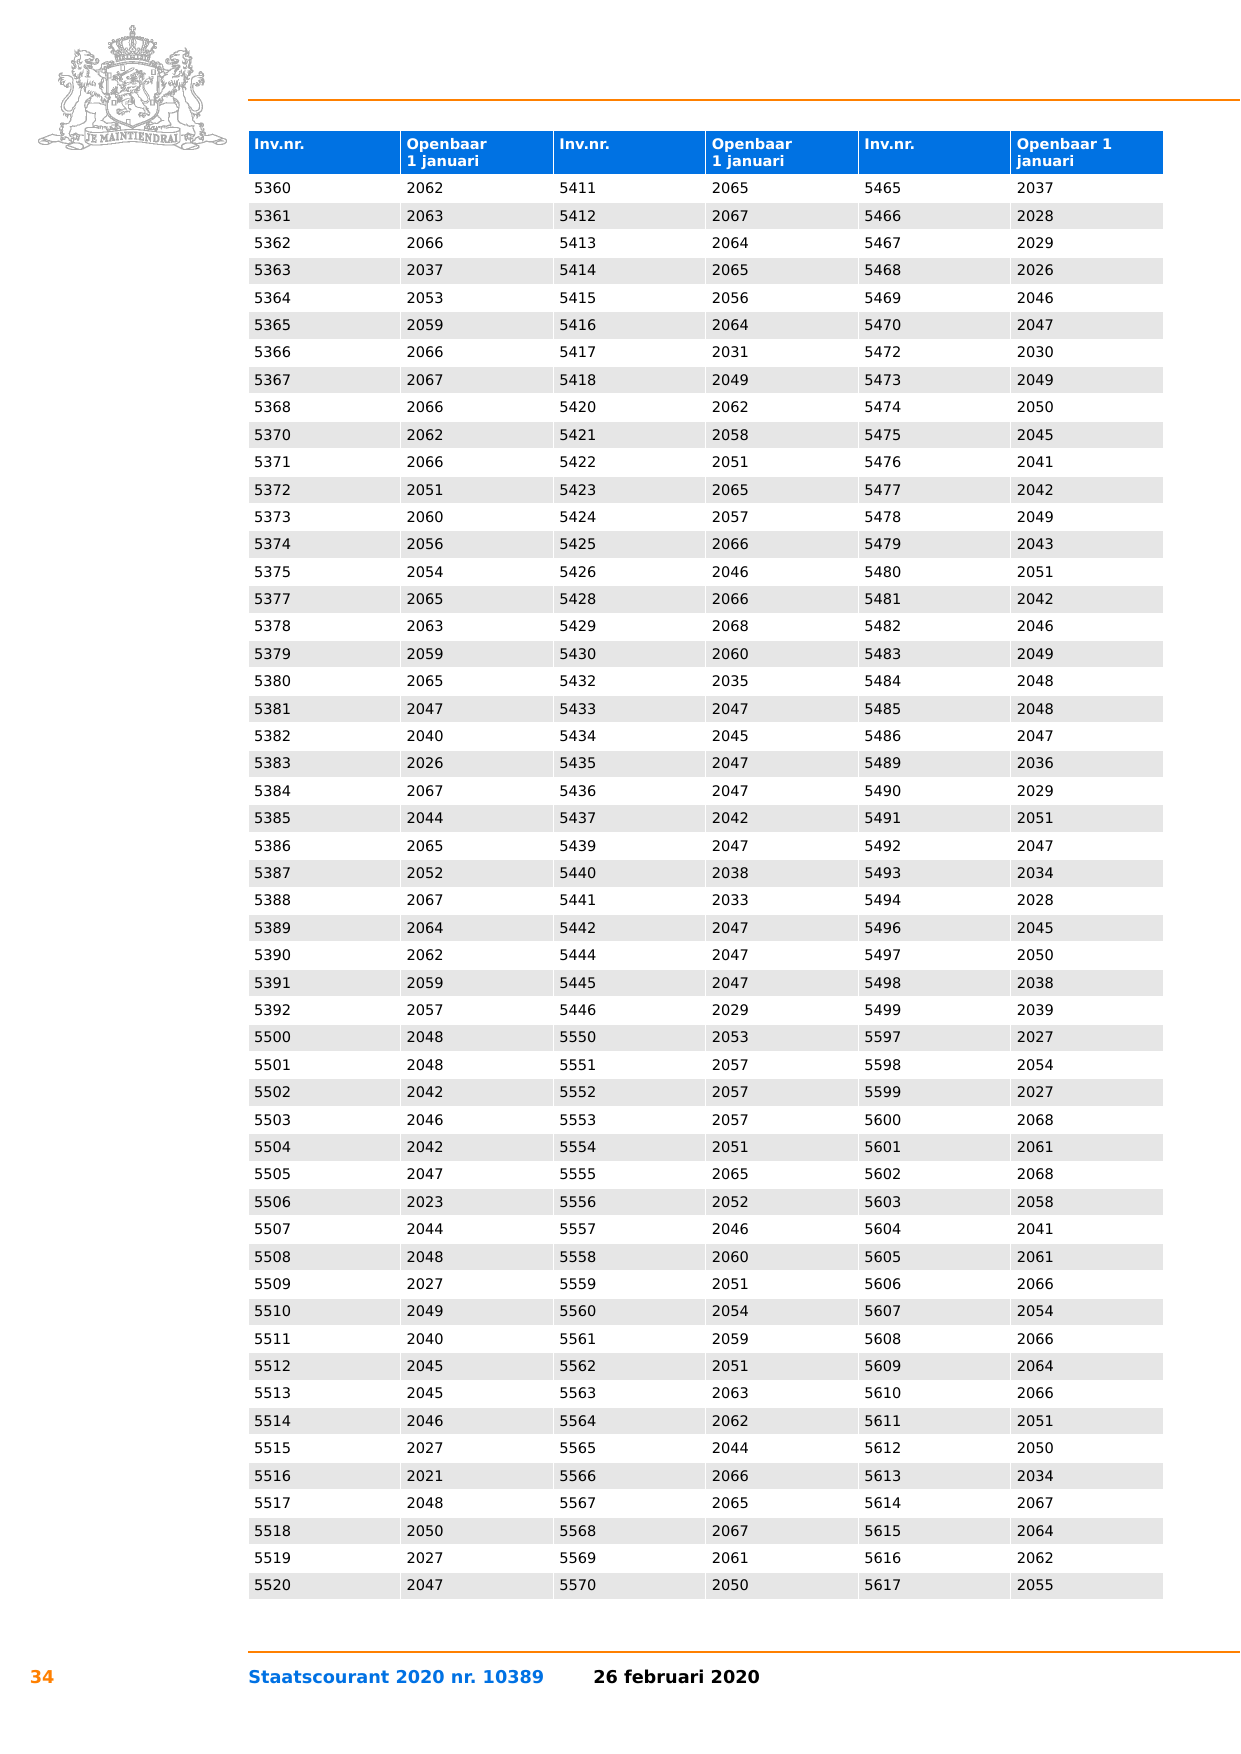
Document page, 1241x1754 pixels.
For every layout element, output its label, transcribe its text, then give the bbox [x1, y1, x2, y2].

table_cell 2066 [401, 340, 553, 366]
table_cell 5474 [859, 395, 1010, 421]
table_cell 2065 [401, 586, 553, 613]
table_cell 2029 [706, 997, 858, 1023]
picture [38, 25, 227, 150]
table_cell 5426 [554, 559, 705, 585]
table_cell 2056 [401, 531, 553, 558]
table_cell 2059 [401, 312, 553, 339]
table_cell 2053 [706, 1025, 858, 1051]
table_cell 5607 [859, 1299, 1010, 1325]
table_cell 2047 [1011, 723, 1163, 749]
table_cell 2051 [1011, 805, 1163, 832]
table_cell 5381 [249, 696, 400, 722]
table_cell 5384 [249, 778, 400, 804]
table_cell 5378 [249, 614, 400, 640]
table_cell 2046 [706, 559, 858, 585]
table_cell 5380 [249, 669, 400, 695]
table_cell 2059 [706, 1326, 858, 1352]
table_cell 5372 [249, 477, 400, 503]
table_cell 5375 [249, 559, 400, 585]
table_cell 2039 [1011, 997, 1163, 1023]
table_cell 5412 [554, 203, 705, 229]
table_cell 2044 [401, 805, 553, 832]
table_cell 2048 [401, 1490, 553, 1517]
table_cell 2027 [401, 1545, 553, 1571]
table_cell 5599 [859, 1079, 1010, 1106]
table_cell 2064 [706, 312, 858, 339]
table_cell 5364 [249, 285, 400, 311]
table_cell 2059 [401, 970, 553, 996]
table_cell 5517 [249, 1490, 400, 1517]
table_cell 5477 [859, 477, 1010, 503]
table_cell 2047 [1011, 312, 1163, 339]
table_cell 5441 [554, 888, 705, 914]
table_cell 5570 [554, 1573, 705, 1599]
table_cell 5561 [554, 1326, 705, 1352]
table_cell 2061 [1011, 1244, 1163, 1270]
table_cell 2041 [1011, 449, 1163, 476]
table_cell 5415 [554, 285, 705, 311]
table_cell 2049 [1011, 641, 1163, 667]
table_cell 2049 [401, 1299, 553, 1325]
table_cell 2048 [401, 1052, 553, 1078]
table_cell 5559 [554, 1271, 705, 1297]
table_cell 5567 [554, 1490, 705, 1517]
table_cell 2037 [401, 258, 553, 284]
table_cell 2062 [401, 943, 553, 969]
table_cell 2048 [1011, 696, 1163, 722]
table_cell 5377 [249, 586, 400, 613]
table_cell 5602 [859, 1162, 1010, 1188]
table_cell 5373 [249, 504, 400, 530]
table_cell 5481 [859, 586, 1010, 613]
table_cell 5504 [249, 1134, 400, 1161]
table_cell 2057 [706, 1052, 858, 1078]
table_cell 2042 [706, 805, 858, 832]
table_cell 5569 [554, 1545, 705, 1571]
table_cell 5552 [554, 1079, 705, 1106]
table_cell 2063 [706, 1381, 858, 1407]
table_cell 2051 [1011, 559, 1163, 585]
table_cell 5371 [249, 449, 400, 476]
table_cell 2052 [401, 860, 553, 887]
table_cell 5439 [554, 833, 705, 859]
table_cell 2051 [706, 1134, 858, 1161]
table_cell 2041 [1011, 1216, 1163, 1243]
table_cell 2046 [1011, 614, 1163, 640]
table_cell 2067 [401, 888, 553, 914]
table_cell 5564 [554, 1408, 705, 1434]
table_cell 5551 [554, 1052, 705, 1078]
table_cell 2029 [1011, 230, 1163, 256]
table_cell 2050 [706, 1573, 858, 1599]
table_cell 5501 [249, 1052, 400, 1078]
table_cell 5483 [859, 641, 1010, 667]
table_cell 5558 [554, 1244, 705, 1270]
table_cell 5484 [859, 669, 1010, 695]
table_cell 5506 [249, 1189, 400, 1215]
table_cell 2038 [1011, 970, 1163, 996]
table_cell 2066 [401, 395, 553, 421]
table_cell 2040 [401, 1326, 553, 1352]
table_cell 2042 [1011, 477, 1163, 503]
table_cell 5554 [554, 1134, 705, 1161]
table_cell 5603 [859, 1189, 1010, 1215]
table_cell 5613 [859, 1463, 1010, 1489]
table_cell 5361 [249, 203, 400, 229]
table_cell 5368 [249, 395, 400, 421]
table_cell 2047 [706, 696, 858, 722]
table_header Openbaar 1 januari [706, 131, 858, 174]
table_cell 2064 [706, 230, 858, 256]
table_header Openbaar 1 januari [1011, 131, 1163, 174]
table_cell 5465 [859, 175, 1010, 202]
table_cell 2067 [706, 1518, 858, 1544]
table_cell 2053 [401, 285, 553, 311]
table_cell 5604 [859, 1216, 1010, 1243]
table_cell 5374 [249, 531, 400, 558]
table_cell 2029 [1011, 778, 1163, 804]
table_cell 2066 [1011, 1381, 1163, 1407]
table_cell 2062 [706, 1408, 858, 1434]
table_cell 2047 [706, 751, 858, 777]
table_cell 2063 [401, 203, 553, 229]
table_cell 2036 [1011, 751, 1163, 777]
table_cell 2026 [1011, 258, 1163, 284]
table_cell 2064 [401, 915, 553, 941]
table_cell 5508 [249, 1244, 400, 1270]
table_cell 2050 [1011, 395, 1163, 421]
table_cell 5600 [859, 1107, 1010, 1133]
table_cell 2034 [1011, 1463, 1163, 1489]
table_cell 2068 [1011, 1162, 1163, 1188]
table_cell 5382 [249, 723, 400, 749]
table_cell 2062 [1011, 1545, 1163, 1571]
table_cell 2045 [401, 1353, 553, 1380]
table_cell 2067 [401, 778, 553, 804]
table_cell 5511 [249, 1326, 400, 1352]
table_cell 5518 [249, 1518, 400, 1544]
table_cell 2038 [706, 860, 858, 887]
table_cell 5617 [859, 1573, 1010, 1599]
table_cell 5363 [249, 258, 400, 284]
table_cell 5429 [554, 614, 705, 640]
table_cell 5609 [859, 1353, 1010, 1380]
table_cell 2030 [1011, 340, 1163, 366]
table_cell 2045 [1011, 915, 1163, 941]
table_cell 2065 [706, 1490, 858, 1517]
table_cell 5503 [249, 1107, 400, 1133]
table_cell 5389 [249, 915, 400, 941]
table_cell 5520 [249, 1573, 400, 1599]
table_cell 2052 [706, 1189, 858, 1215]
table_cell 2027 [401, 1436, 553, 1462]
table_cell 5597 [859, 1025, 1010, 1051]
table_cell 5428 [554, 586, 705, 613]
table_cell 2047 [706, 970, 858, 996]
table_cell 5611 [859, 1408, 1010, 1434]
table_cell 2054 [1011, 1299, 1163, 1325]
table_cell 5430 [554, 641, 705, 667]
table_cell 2045 [401, 1381, 553, 1407]
table_cell 2045 [1011, 422, 1163, 448]
table_cell 2062 [706, 395, 858, 421]
table_cell 5446 [554, 997, 705, 1023]
table_cell 5491 [859, 805, 1010, 832]
table_cell 5614 [859, 1490, 1010, 1517]
table_cell 2047 [706, 778, 858, 804]
table_cell 5605 [859, 1244, 1010, 1270]
table_cell 2060 [706, 641, 858, 667]
table_cell 5486 [859, 723, 1010, 749]
table_cell 5509 [249, 1271, 400, 1297]
table_cell 2050 [401, 1518, 553, 1544]
table_cell 2065 [401, 669, 553, 695]
table_cell 5612 [859, 1436, 1010, 1462]
table_cell 2047 [706, 833, 858, 859]
table_cell 2057 [401, 997, 553, 1023]
table_cell 2046 [1011, 285, 1163, 311]
table_cell 5416 [554, 312, 705, 339]
table_cell 5387 [249, 860, 400, 887]
table_cell 5516 [249, 1463, 400, 1489]
table_cell 2064 [1011, 1518, 1163, 1544]
table_cell 2047 [401, 696, 553, 722]
table_cell 2065 [706, 258, 858, 284]
table_cell 2063 [401, 614, 553, 640]
table_cell 2054 [401, 559, 553, 585]
table_cell 2037 [1011, 175, 1163, 202]
table_cell 5476 [859, 449, 1010, 476]
table_cell 2028 [1011, 888, 1163, 914]
table_cell 2062 [401, 175, 553, 202]
table_cell 5467 [859, 230, 1010, 256]
table_cell 2046 [401, 1107, 553, 1133]
table_cell 2044 [706, 1436, 858, 1462]
table_cell 5423 [554, 477, 705, 503]
table_cell 2061 [1011, 1134, 1163, 1161]
table_cell 5424 [554, 504, 705, 530]
table_cell 5505 [249, 1162, 400, 1188]
table_cell 2065 [706, 1162, 858, 1188]
table_cell 5432 [554, 669, 705, 695]
table_cell 2033 [706, 888, 858, 914]
table_cell 2066 [401, 449, 553, 476]
table_cell 5478 [859, 504, 1010, 530]
table_cell 5370 [249, 422, 400, 448]
table_cell 5442 [554, 915, 705, 941]
table_cell 5472 [859, 340, 1010, 366]
table_cell 2028 [1011, 203, 1163, 229]
table_cell 5606 [859, 1271, 1010, 1297]
table_cell 5601 [859, 1134, 1010, 1161]
table_cell 2051 [706, 449, 858, 476]
table_cell 2051 [706, 1271, 858, 1297]
table_cell 2023 [401, 1189, 553, 1215]
table_cell 5392 [249, 997, 400, 1023]
table_cell 5470 [859, 312, 1010, 339]
table_cell 2045 [706, 723, 858, 749]
table_cell 5615 [859, 1518, 1010, 1544]
table_cell 2058 [1011, 1189, 1163, 1215]
table_cell 2066 [401, 230, 553, 256]
table_cell 5388 [249, 888, 400, 914]
table_cell 2057 [706, 1107, 858, 1133]
table_cell 5475 [859, 422, 1010, 448]
table_cell 5421 [554, 422, 705, 448]
table_cell 5608 [859, 1326, 1010, 1352]
table_cell 5568 [554, 1518, 705, 1544]
table_cell 5391 [249, 970, 400, 996]
table_cell 2055 [1011, 1573, 1163, 1599]
table_cell 2065 [706, 477, 858, 503]
table_cell 5414 [554, 258, 705, 284]
table_cell 5362 [249, 230, 400, 256]
table_cell 5379 [249, 641, 400, 667]
table_cell 2066 [1011, 1326, 1163, 1352]
table_cell 5411 [554, 175, 705, 202]
table_cell 5502 [249, 1079, 400, 1106]
table_cell 2067 [706, 203, 858, 229]
table_cell 2050 [1011, 943, 1163, 969]
table_cell 5514 [249, 1408, 400, 1434]
table_cell 2062 [401, 422, 553, 448]
table_cell 5445 [554, 970, 705, 996]
table_cell 5440 [554, 860, 705, 887]
table_cell 5500 [249, 1025, 400, 1051]
table_cell 5386 [249, 833, 400, 859]
table_cell 5479 [859, 531, 1010, 558]
table_cell 2046 [401, 1408, 553, 1434]
table_cell 2051 [401, 477, 553, 503]
table_cell 2040 [401, 723, 553, 749]
table_cell 5436 [554, 778, 705, 804]
table_header Inv.nr. [249, 131, 400, 174]
table_cell 2047 [1011, 833, 1163, 859]
table_cell 5562 [554, 1353, 705, 1380]
table_cell 5555 [554, 1162, 705, 1188]
table_cell 2047 [401, 1573, 553, 1599]
table_cell 5418 [554, 367, 705, 393]
table_cell 2042 [401, 1134, 553, 1161]
table_cell 5482 [859, 614, 1010, 640]
table_cell 2060 [401, 504, 553, 530]
table_cell 2066 [706, 586, 858, 613]
table_cell 5563 [554, 1381, 705, 1407]
table_cell 5497 [859, 943, 1010, 969]
table_header Openbaar 1 januari [401, 131, 553, 174]
table_cell 2026 [401, 751, 553, 777]
table_cell 5466 [859, 203, 1010, 229]
table_cell 5366 [249, 340, 400, 366]
table_cell 5507 [249, 1216, 400, 1243]
table_cell 2065 [401, 833, 553, 859]
table_cell 5499 [859, 997, 1010, 1023]
table_cell 2066 [706, 1463, 858, 1489]
table_cell 2057 [706, 1079, 858, 1106]
table_cell 2047 [706, 915, 858, 941]
table_cell 5566 [554, 1463, 705, 1489]
table_cell 5417 [554, 340, 705, 366]
table_cell 5444 [554, 943, 705, 969]
table_cell 5437 [554, 805, 705, 832]
table_cell 5565 [554, 1436, 705, 1462]
table_cell 2056 [706, 285, 858, 311]
table_cell 2049 [706, 367, 858, 393]
table_cell 5469 [859, 285, 1010, 311]
table_cell 5390 [249, 943, 400, 969]
table_cell 2027 [401, 1271, 553, 1297]
table_cell 2042 [1011, 586, 1163, 613]
table_cell 2049 [1011, 504, 1163, 530]
table_cell 2021 [401, 1463, 553, 1489]
table_cell 5385 [249, 805, 400, 832]
table_cell 2054 [1011, 1052, 1163, 1078]
table_cell 2065 [706, 175, 858, 202]
table_cell 5490 [859, 778, 1010, 804]
table_cell 2027 [1011, 1025, 1163, 1051]
table_cell 2057 [706, 504, 858, 530]
table_header Inv.nr. [859, 131, 1010, 174]
table_cell 2047 [401, 1162, 553, 1188]
table_cell 5435 [554, 751, 705, 777]
table_cell 2051 [1011, 1408, 1163, 1434]
table_cell 5367 [249, 367, 400, 393]
table_cell 2047 [706, 943, 858, 969]
table_cell 5496 [859, 915, 1010, 941]
table_cell 5510 [249, 1299, 400, 1325]
table_cell 2067 [1011, 1490, 1163, 1517]
table_cell 5553 [554, 1107, 705, 1133]
table_cell 5610 [859, 1381, 1010, 1407]
table_cell 5550 [554, 1025, 705, 1051]
table_cell 5519 [249, 1545, 400, 1571]
table_cell 2067 [401, 367, 553, 393]
table_cell 5494 [859, 888, 1010, 914]
table_cell 2048 [401, 1025, 553, 1051]
table_cell 5413 [554, 230, 705, 256]
table_cell 5493 [859, 860, 1010, 887]
table_cell 5492 [859, 833, 1010, 859]
table_cell 2048 [1011, 669, 1163, 695]
table_header Inv.nr. [554, 131, 705, 174]
table_cell 2068 [706, 614, 858, 640]
table_cell 2027 [1011, 1079, 1163, 1106]
table_cell 5485 [859, 696, 1010, 722]
table_cell 2049 [1011, 367, 1163, 393]
table_cell 5560 [554, 1299, 705, 1325]
table_cell 2042 [401, 1079, 553, 1106]
table_cell 5515 [249, 1436, 400, 1462]
table_cell 2061 [706, 1545, 858, 1571]
table_cell 2064 [1011, 1353, 1163, 1380]
table_cell 5425 [554, 531, 705, 558]
table_cell 5513 [249, 1381, 400, 1407]
table_cell 5556 [554, 1189, 705, 1215]
table_cell 5468 [859, 258, 1010, 284]
table_cell 5433 [554, 696, 705, 722]
table_cell 5383 [249, 751, 400, 777]
table_cell 5616 [859, 1545, 1010, 1571]
table_cell 5598 [859, 1052, 1010, 1078]
table_cell 5422 [554, 449, 705, 476]
table_cell 5498 [859, 970, 1010, 996]
table_cell 2044 [401, 1216, 553, 1243]
table_cell 2043 [1011, 531, 1163, 558]
table_cell 5420 [554, 395, 705, 421]
table_cell 5512 [249, 1353, 400, 1380]
table_cell 2050 [1011, 1436, 1163, 1462]
table_cell 2066 [706, 531, 858, 558]
table_cell 5480 [859, 559, 1010, 585]
table_cell 2034 [1011, 860, 1163, 887]
table_cell 2054 [706, 1299, 858, 1325]
table_cell 5434 [554, 723, 705, 749]
table_cell 2035 [706, 669, 858, 695]
table_cell 2059 [401, 641, 553, 667]
table_cell 2068 [1011, 1107, 1163, 1133]
table_cell 2058 [706, 422, 858, 448]
table_cell 5360 [249, 175, 400, 202]
table_cell 5489 [859, 751, 1010, 777]
table_cell 2060 [706, 1244, 858, 1270]
table_cell 2031 [706, 340, 858, 366]
table_cell 2048 [401, 1244, 553, 1270]
table_cell 5557 [554, 1216, 705, 1243]
table_cell 5473 [859, 367, 1010, 393]
table_cell 2066 [1011, 1271, 1163, 1297]
table_cell 5365 [249, 312, 400, 339]
table_cell 2046 [706, 1216, 858, 1243]
table_cell 2051 [706, 1353, 858, 1380]
